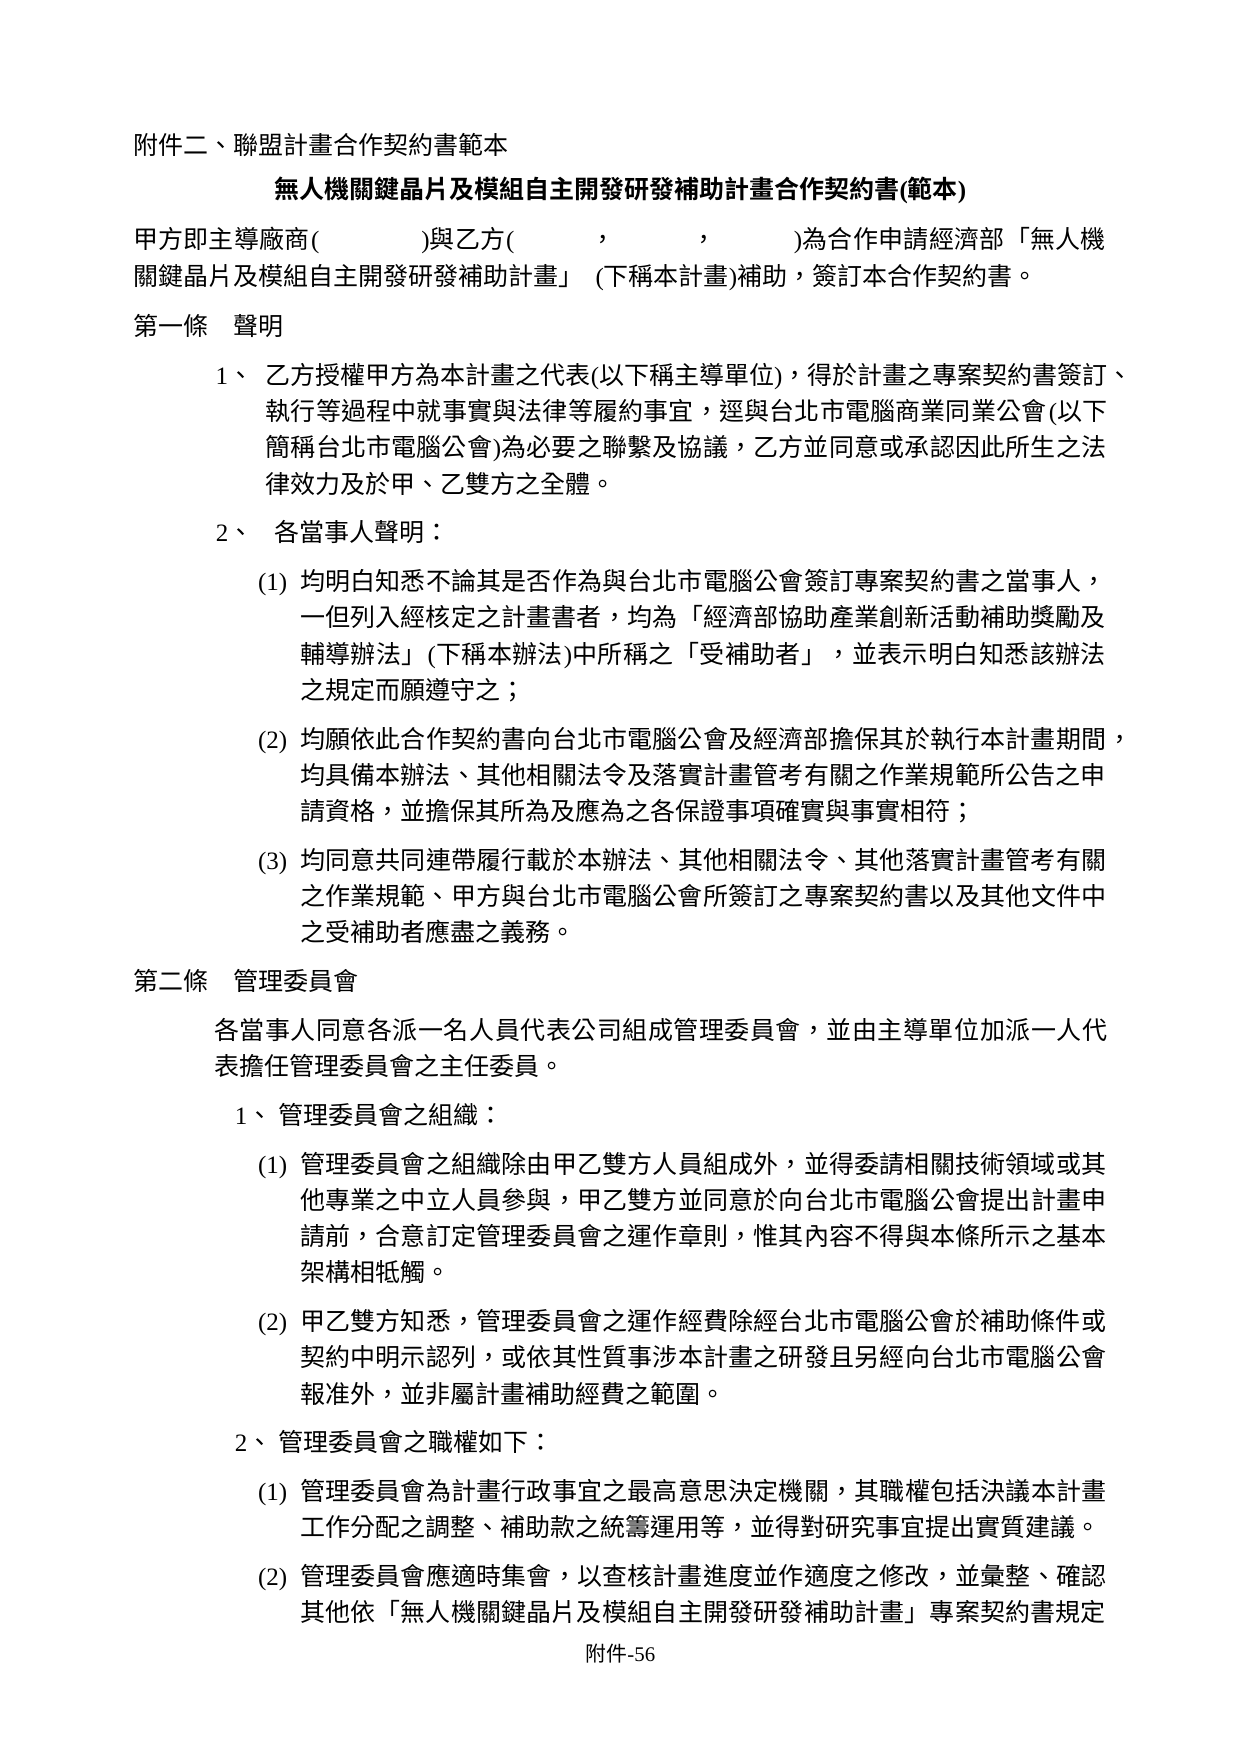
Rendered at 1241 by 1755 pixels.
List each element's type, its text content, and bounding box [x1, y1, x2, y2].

list 乙方授權甲方為本計畫之代表(以下稱主導單位)，得於計畫之專案契約書簽訂、執行等過程中就事實與法律等履約事宜，逕與台北市電腦商業同業公會(以下簡稱台北市電腦公會)為必要之聯繫及協議，乙方並同意或承認因此所生之法律效力及於甲、乙雙方之全體。 [215, 355, 1107, 500]
text 附件二、聯盟計畫合作契約書範本 [133, 124, 1107, 162]
list 均願依此合作契約書向台北市電腦公會及經濟部擔保其於執行本計畫期間，均具備本辦法、其他相關法令及落實計畫管考有關之作業規範所公告之申請資格，並擔保其所為及應為之各保證事項確實與事實相符； [258, 719, 1107, 828]
list 管理委員會為計畫行政事宜之最高意思決定機關，其職權包括決議本計畫工作分配之調整、補助款之統籌運用等，並得對研究事宜提出實質建議。 [258, 1472, 1107, 1544]
list 各當事人聲明： [216, 513, 1107, 549]
list 管理委員會之組織： [234, 1095, 1107, 1132]
text 無人機關鍵晶片及模組自主開發研發補助計畫合作契約書(範本) [133, 168, 1107, 205]
list 管理委員會之職權如下： [234, 1423, 1107, 1459]
text 各當事人同意各派一名人員代表公司組成管理委員會，並由主導單位加派一人代表擔任管理委員會之主任委員。 [214, 1010, 1107, 1083]
list 管理委員會應適時集會，以查核計畫進度並作適度之修改，並彙整、確認其他依「無人機關鍵晶片及模組自主開發研發補助計畫」專案契約書規定 [258, 1557, 1107, 1629]
text 甲方即主導廠商( )與乙方( ， ， )為合作申請經濟部「無人機關鍵晶片及模組自主開發研發補助計畫」 (下稱本計畫)補助，簽訂本合作契約書。 [133, 218, 1107, 293]
list 均同意共同連帶履行載於本辦法、其他相關法令、其他落實計畫管考有關之作業規範、甲方與台北市電腦公會所簽訂之專案契約書以及其他文件中之受補助者應盡之義務。 [258, 840, 1107, 949]
text 第一條 聲明 [133, 305, 1107, 343]
list 甲乙雙方知悉，管理委員會之運作經費除經台北市電腦公會於補助條件或契約中明示認列，或依其性質事涉本計畫之研發且另經向台北市電腦公會報准外，並非屬計畫補助經費之範圍。 [258, 1302, 1107, 1410]
list 管理委員會之組織除由甲乙雙方人員組成外，並得委請相關技術領域或其他專業之中立人員參與，甲乙雙方並同意於向台北市電腦公會提出計畫申請前，合意訂定管理委員會之運作章則，惟其內容不得與本條所示之基本架構相牴觸。 [258, 1144, 1107, 1289]
text 第二條 管理委員會 [133, 962, 1107, 998]
list 均明白知悉不論其是否作為與台北市電腦公會簽訂專案契約書之當事人，一但列入經核定之計畫書者，均為「經濟部協助產業創新活動補助獎勵及輔導辦法」(下稱本辦法)中所稱之「受補助者」，並表示明白知悉該辦法之規定而願遵守之； [258, 562, 1107, 707]
